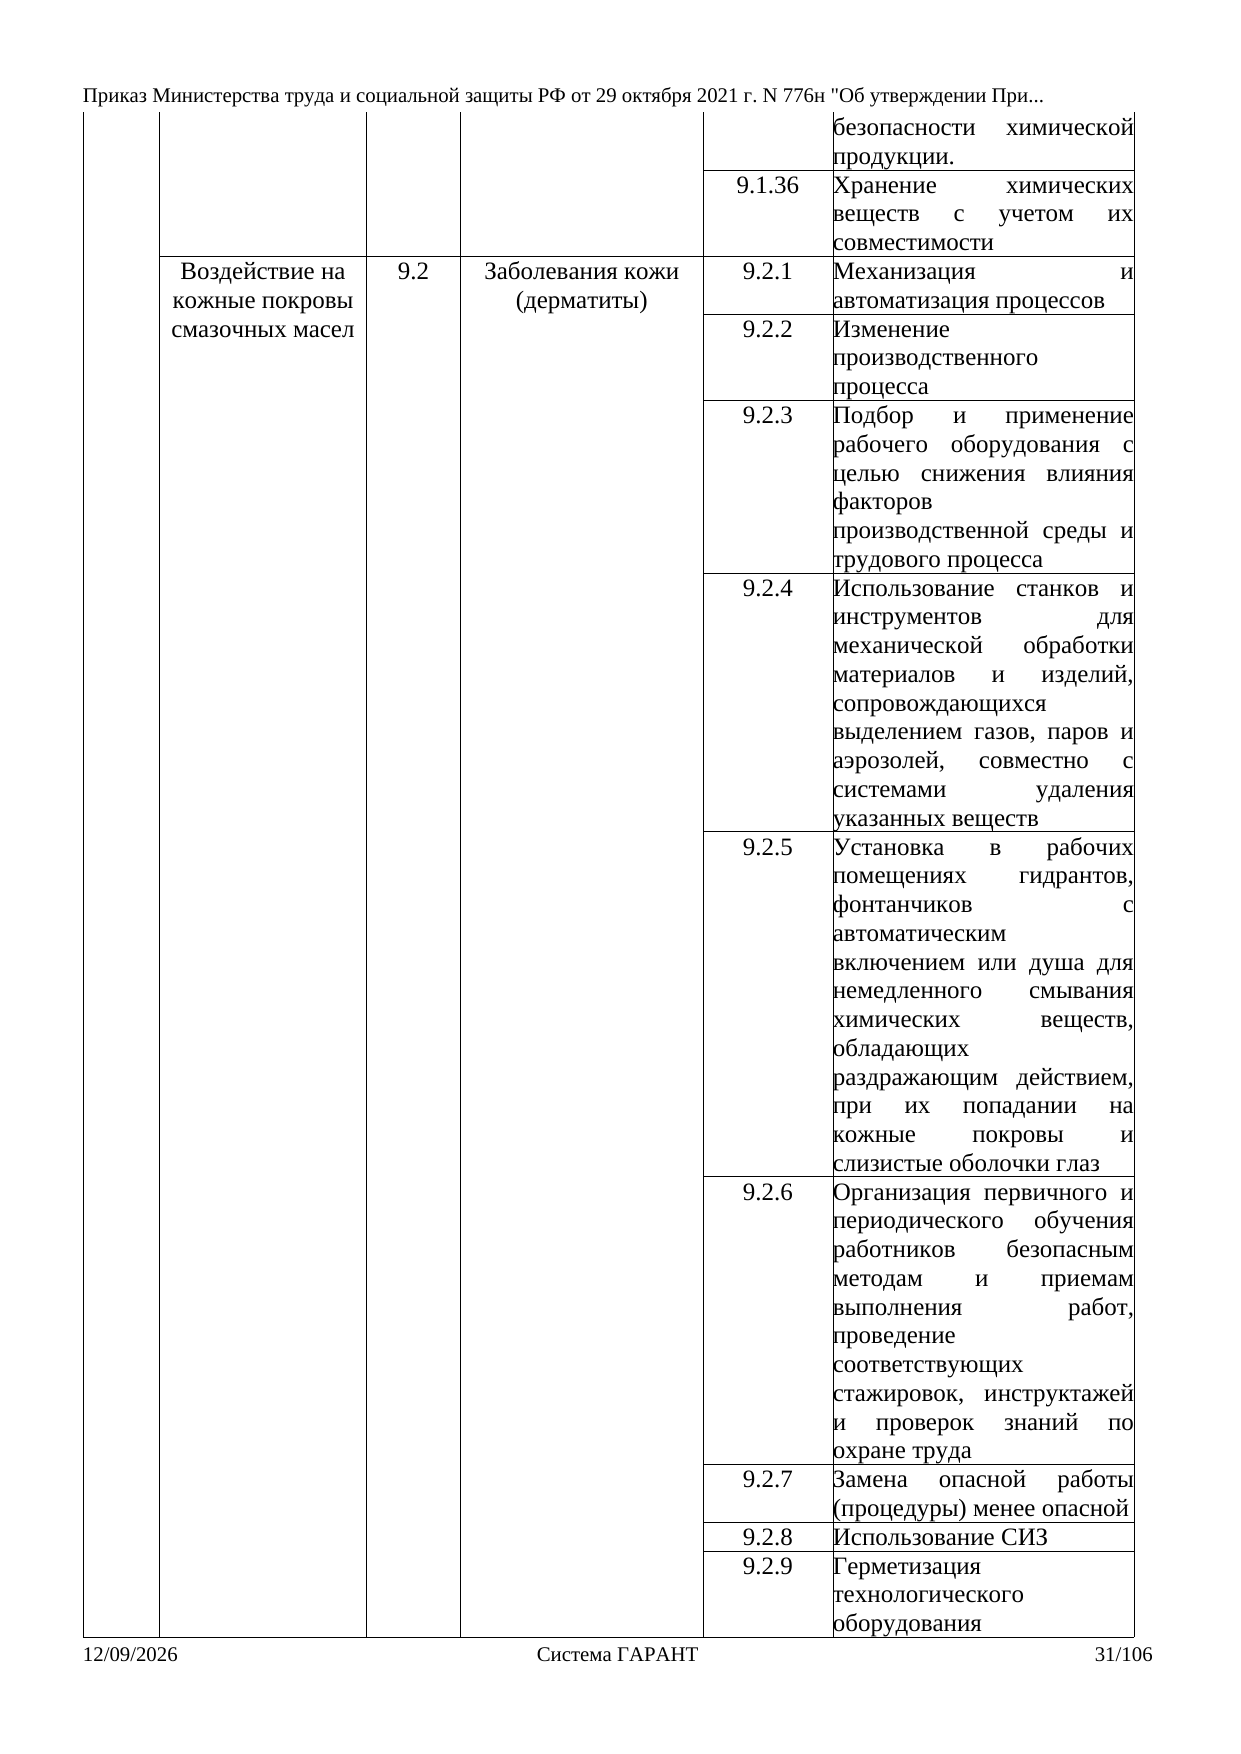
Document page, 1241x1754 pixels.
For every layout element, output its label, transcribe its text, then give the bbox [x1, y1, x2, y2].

table_cell Изменение производственного процесса [834, 315, 1134, 400]
table_cell Использование станков и инструментов для механической обработки материалов и изделий, сопровождающихся выделением газов, паров и аэрозолей, совместно с системами удаления указанных веществ [834, 574, 1134, 831]
table_cell [160, 112, 366, 256]
table_cell [367, 112, 460, 256]
table_cell Герметизация технологического оборудования [834, 1552, 1134, 1637]
table_cell 9.2 [367, 257, 460, 1637]
table_cell Установка в рабочих помещениях гидрантов, фонтанчиков с автоматическим включением или душа для немедленного смывания химических веществ, обладающих раздражающим действием, при их попадании на кожные покровы и слизистые оболочки глаз [834, 832, 1134, 1176]
table_cell 9.1.36 [704, 171, 833, 256]
table_cell 9.2.5 [704, 832, 833, 1176]
table_cell Механизация и автоматизация процессов [834, 257, 1134, 314]
table_cell безопасности химической продукции. [834, 112, 1134, 170]
table_cell 9.2.6 [704, 1177, 833, 1464]
table_cell [84, 112, 159, 1637]
table_cell Замена опасной работы (процедуры) менее опасной [834, 1465, 1134, 1522]
table_cell Подбор и применение рабочего оборудования с целью снижения влияния факторов производственной среды и трудового процесса [834, 401, 1134, 573]
table_cell 9.2.7 [704, 1465, 833, 1522]
table_cell Организация первичного и периодического обучения работников безопасным методам и приемам выполнения работ, проведение соответствующих стажировок, инструктажей и проверок знаний по охране труда [834, 1177, 1134, 1464]
table_cell 9.2.4 [704, 574, 833, 831]
table_cell 9.2.1 [704, 257, 833, 314]
table_cell 9.2.2 [704, 315, 833, 400]
table_cell Заболевания кожи (дерматиты) [461, 257, 703, 1637]
table_cell [461, 112, 703, 256]
table_cell Воздействие на кожные покровы смазочных масел [160, 257, 366, 1637]
table_cell 9.2.9 [704, 1552, 833, 1637]
table_cell Использование СИЗ [834, 1523, 1134, 1551]
table_cell [704, 112, 833, 170]
table_cell 9.2.3 [704, 401, 833, 573]
table_cell 9.2.8 [704, 1523, 833, 1551]
table_cell Хранение химических веществ с учетом их совместимости [834, 171, 1134, 256]
